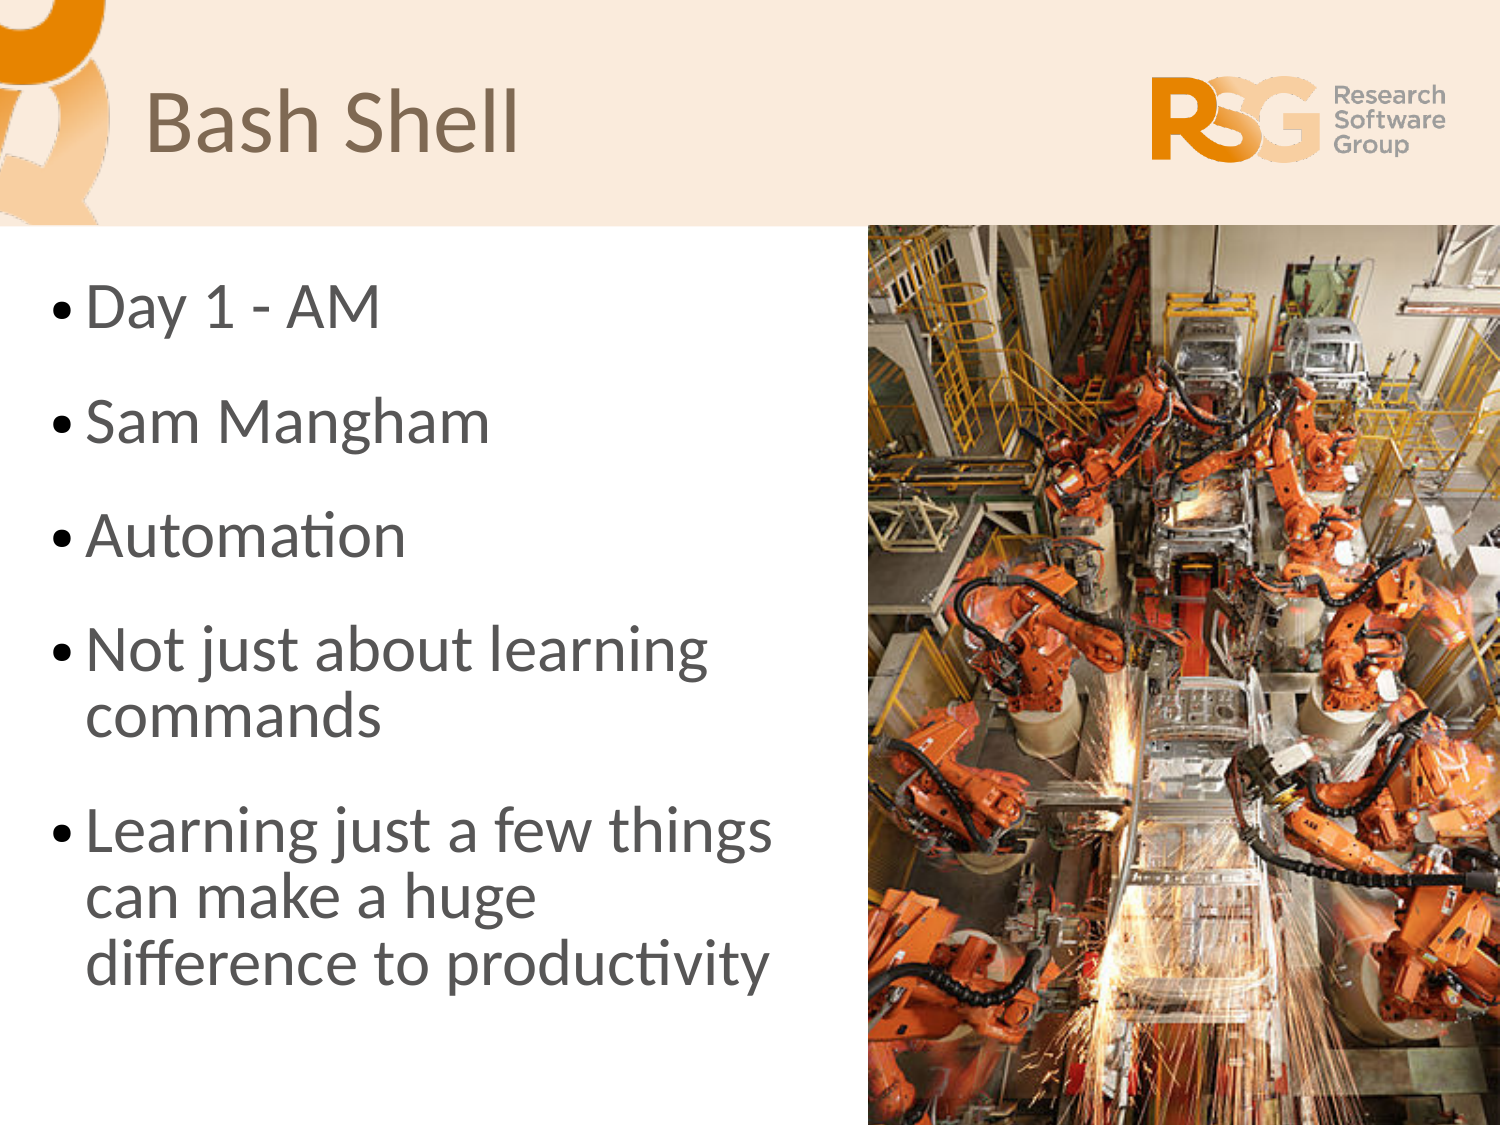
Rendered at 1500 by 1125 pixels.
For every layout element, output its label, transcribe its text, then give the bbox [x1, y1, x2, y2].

picture [1100, 27, 1497, 212]
picture [868, 225, 1500, 1125]
title Bash Shell [129, 21, 1128, 210]
text_box Day 1 - AM Sam Mangham Automation Not just about learning commands Learning just a few things can make a huge difference to productivity [35, 271, 827, 1010]
picture [0, 0, 113, 225]
